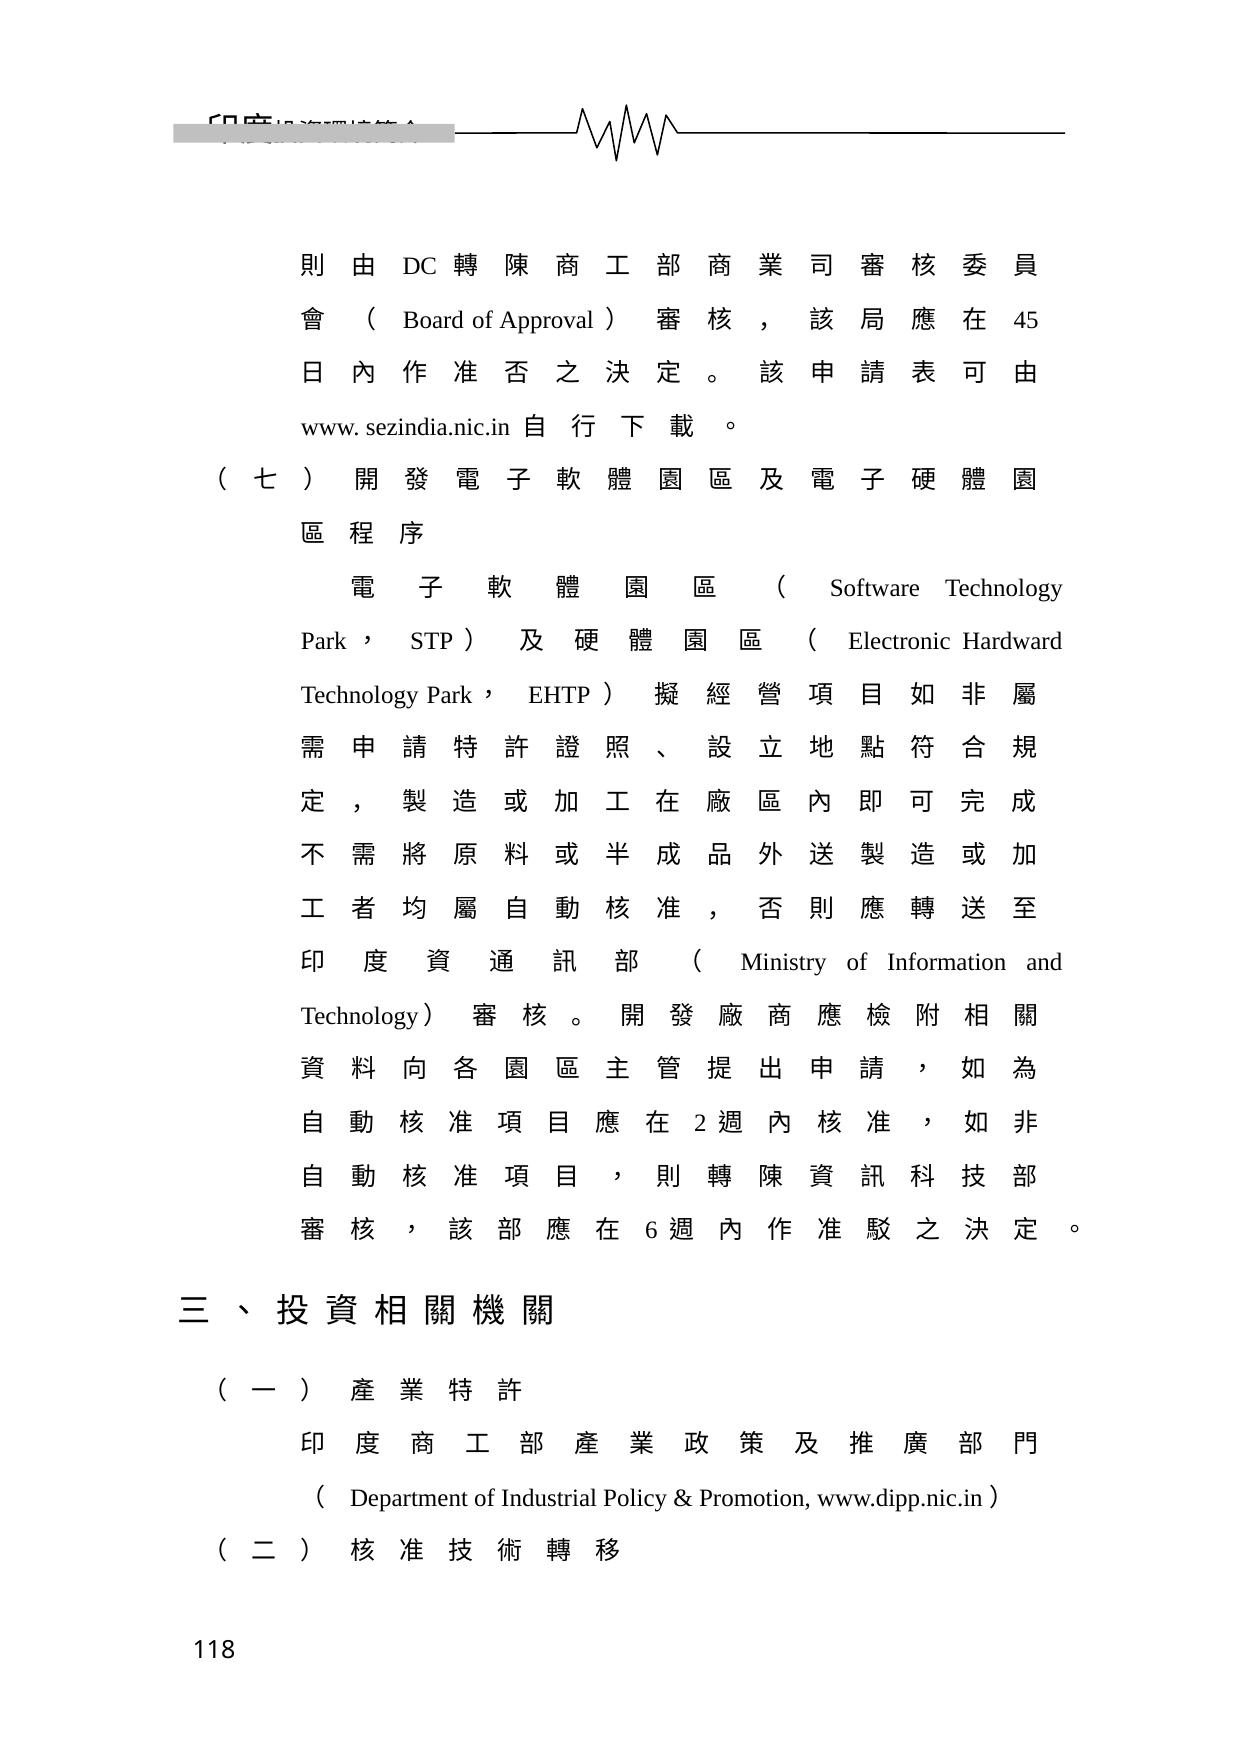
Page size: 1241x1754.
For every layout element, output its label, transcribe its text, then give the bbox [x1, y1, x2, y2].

text （一）產業特許 [202, 1362, 1063, 1415]
text 則由DC轉陳商工部商業司審核委員會（Board of Approval）審核，該局應在45日內作准否之決定。該申請表可由www. sezindia.nic.in自行下載。 [276, 237, 1063, 451]
text （二）核准技術轉移 [202, 1522, 1063, 1576]
text 三、投資相關機關 [178, 1281, 1063, 1335]
text 電子軟體園區（Software Technology Park，STP）及硬體園區（Electronic Hardward Technology Park，EHTP）擬經營項目如非屬需申請特許證照、設立地點符合規定，製造或加工在廠區內即可完成，不需將原料或半成品外送製造或加工者均屬自動核准，否則應轉送至印度資通訊部（Ministry of Information and Technology）審核。開發廠商應檢附相關資料向各園區主管提出申請，如為自動核准項目應在2週內核准，如非自動核准項目，則轉陳資訊科技部審核，該部應在6週內作准駁之決定。 [276, 558, 1063, 1254]
text 印度商工部產業政策及推廣部門（Department of Industrial Policy & Promotion, www.dipp.nic.in） [276, 1415, 1063, 1522]
text （七）開發電子軟體園區及電子硬體園區程序 [202, 451, 1063, 558]
